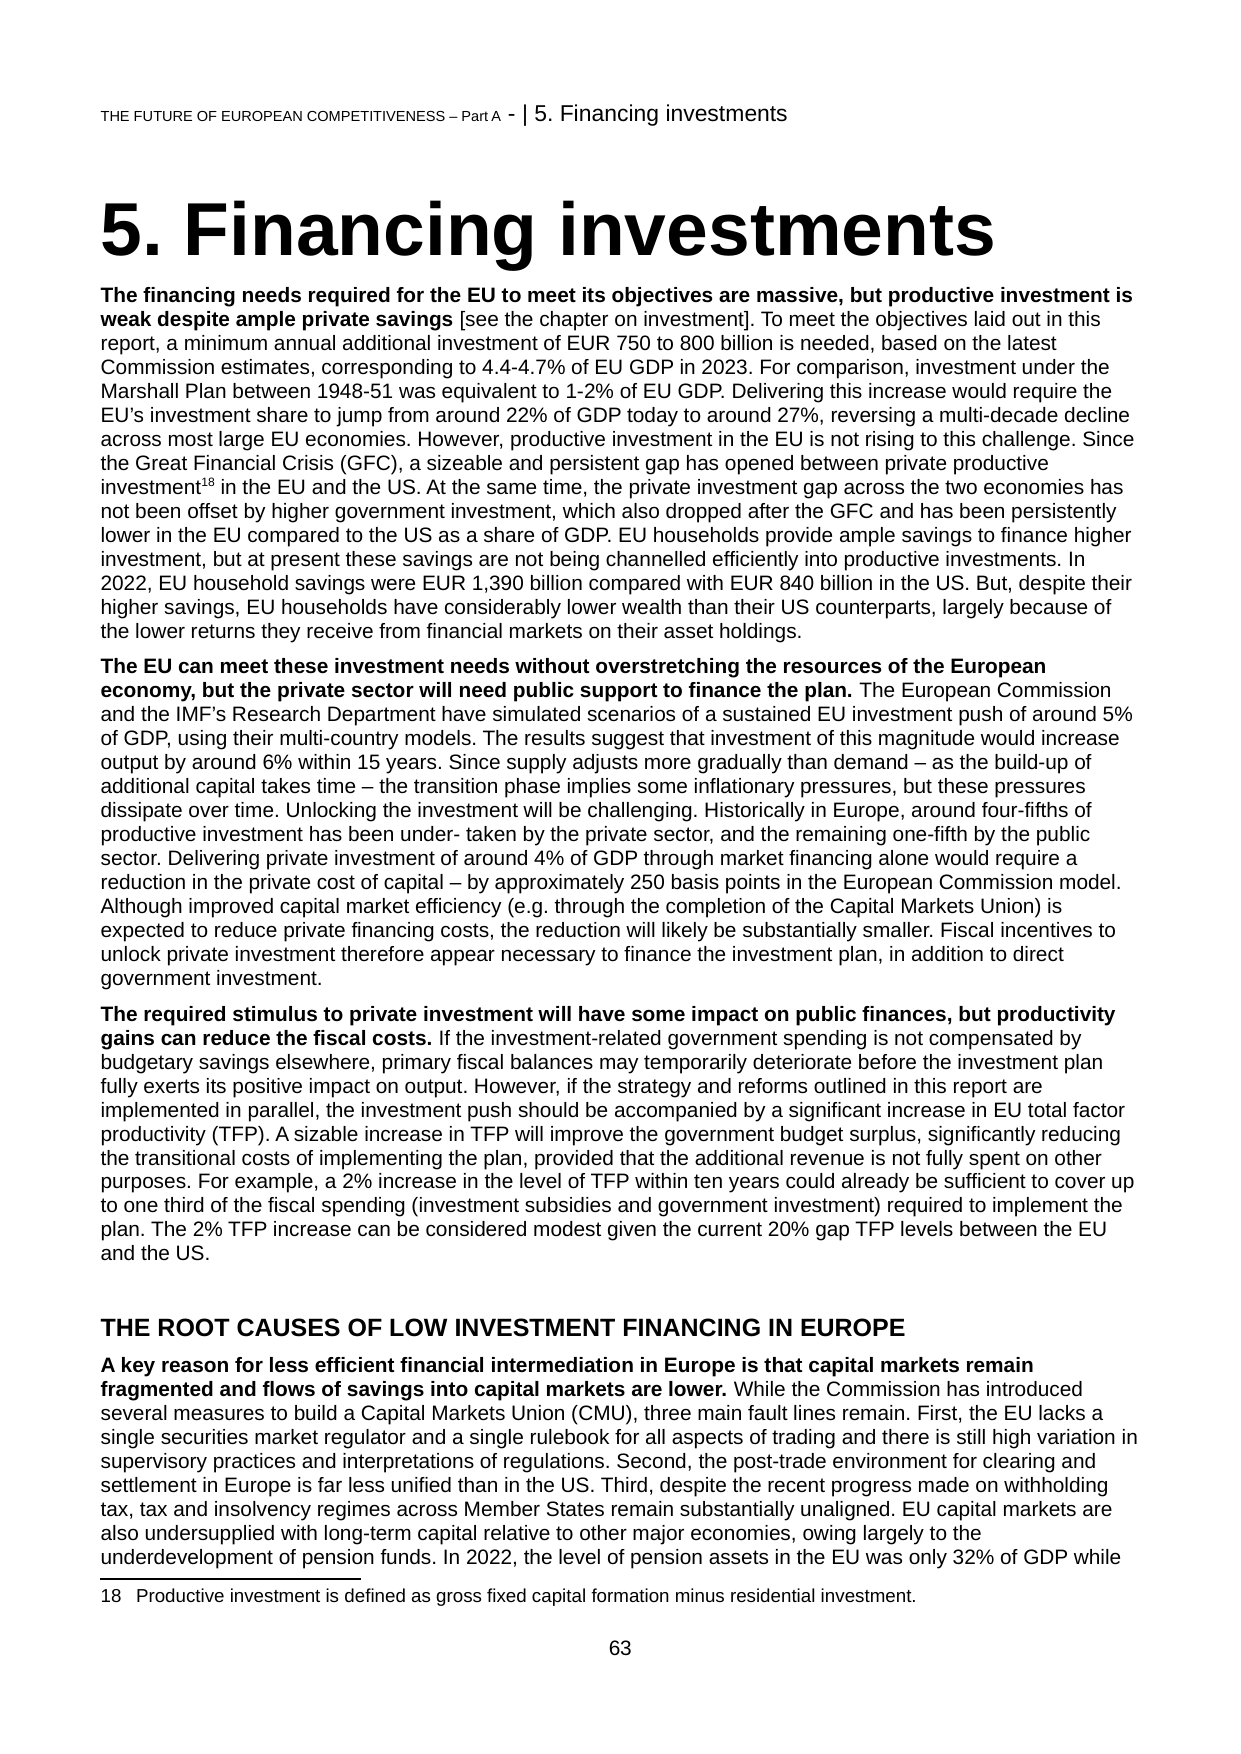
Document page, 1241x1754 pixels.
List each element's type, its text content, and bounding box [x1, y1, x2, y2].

text Productive investment is defined as gross fixed capital formation minus residential investment. [100, 1585, 1140, 1606]
text The required stimulus to private investment will have some impact on public finances, but productivity gains can reduce the fiscal costs. If the investment-related government spending is not compensated by budgetary savings elsewhere, primary fiscal balances may temporarily deteriorate before the investment plan fully exerts its positive impact on output. However, if the strategy and reforms outlined in this report are implemented in parallel, the investment push should be accompanied by a significant increase in EU total factor productivity (TFP). A sizable increase in TFP will improve the government budget surplus, significantly reducing the transitional costs of implementing the plan, provided that the additional revenue is not fully spent on other purposes. For example, a 2% increase in the level of TFP within ten years could already be sufficient to cover up to one third of the fiscal spending (investment subsidies and government investment) required to implement the plan. The 2% TFP increase can be considered modest given the current 20% gap TFP levels between the EU and the US. [100, 1002, 1140, 1265]
text The financing needs required for the EU to meet its objectives are massive, but productive investment is weak despite ample private savings [see the chapter on investment]. To meet the objectives laid out in this report, a minimum annual additional investment of EUR 750 to 800 billion is needed, based on the latest Commission estimates, corresponding to 4.4-4.7% of EU GDP in 2023. For comparison, investment under the Marshall Plan between 1948-51 was equivalent to 1-2% of EU GDP. Delivering this increase would require the EU’s investment share to jump from around 22% of GDP today to around 27%, reversing a multi-decade decline across most large EU economies. However, productive investment in the EU is not rising to this challenge. Since the Great Financial Crisis (GFC), a sizeable and persistent gap has opened between private productive investment in the EU and the US. At the same time, the private investment gap across the two economies has not been offset by higher government investment, which also dropped after the GFC and has been persistently lower in the EU compared to the US as a share of GDP. EU households provide ample savings to finance higher investment, but at present these savings are not being channelled efficiently into productive investments. In 2022, EU household savings were EUR 1,390 billion compared with EUR 840 billion in the US. But, despite their higher savings, EU households have considerably lower wealth than their US counterparts, largely because of the lower returns they receive from financial markets on their asset holdings. [100, 283, 1140, 643]
text The EU can meet these investment needs without overstretching the resources of the European economy, but the private sector will need public support to finance the plan. The European Commission and the IMF’s Research Department have simulated scenarios of a sustained EU investment push of around 5% of GDP, using their multi-country models. The results suggest that investment of this magnitude would increase output by around 6% within 15 years. Since supply adjusts more gradually than demand – as the build-up of additional capital takes time – the transition phase implies some inflationary pressures, but these pressures dissipate over time. Unlocking the investment will be challenging. Historically in Europe, around four-fifths of productive investment has been under- taken by the private sector, and the remaining one-fifth by the public sector. Delivering private investment of around 4% of GDP through market financing alone would require a reduction in the private cost of capital – by approximately 250 basis points in the European Commission model. Although improved capital market efficiency (e.g. through the completion of the Capital Markets Union) is expected to reduce private financing costs, the reduction will likely be substantially smaller. Fiscal incentives to unlock private investment therefore appear necessary to finance the investment plan, in addition to direct government investment. [100, 654, 1140, 990]
subtitle 5. Financing investments [100, 184, 1140, 271]
text A key reason for less efficient financial intermediation in Europe is that capital markets remain fragmented and flows of savings into capital markets are lower. While the Commission has introduced several measures to build a Capital Markets Union (CMU), three main fault lines remain. First, the EU lacks a single securities market regulator and a single rulebook for all aspects of trading and there is still high variation in supervisory practices and interpretations of regulations. Second, the post-trade environment for clearing and settlement in Europe is far less unified than in the US. Third, despite the recent progress made on withholding tax, tax and insolvency regimes across Member States remain substantially unaligned. EU capital markets are also undersupplied with long-term capital relative to other major economies, owing largely to the underdevelopment of pension funds. In 2022, the level of pension assets in the EU was only 32% of GDP while [100, 1353, 1140, 1569]
text THE ROOT CAUSES OF LOW INVESTMENT FINANCING IN EUROPE [100, 1313, 1140, 1341]
